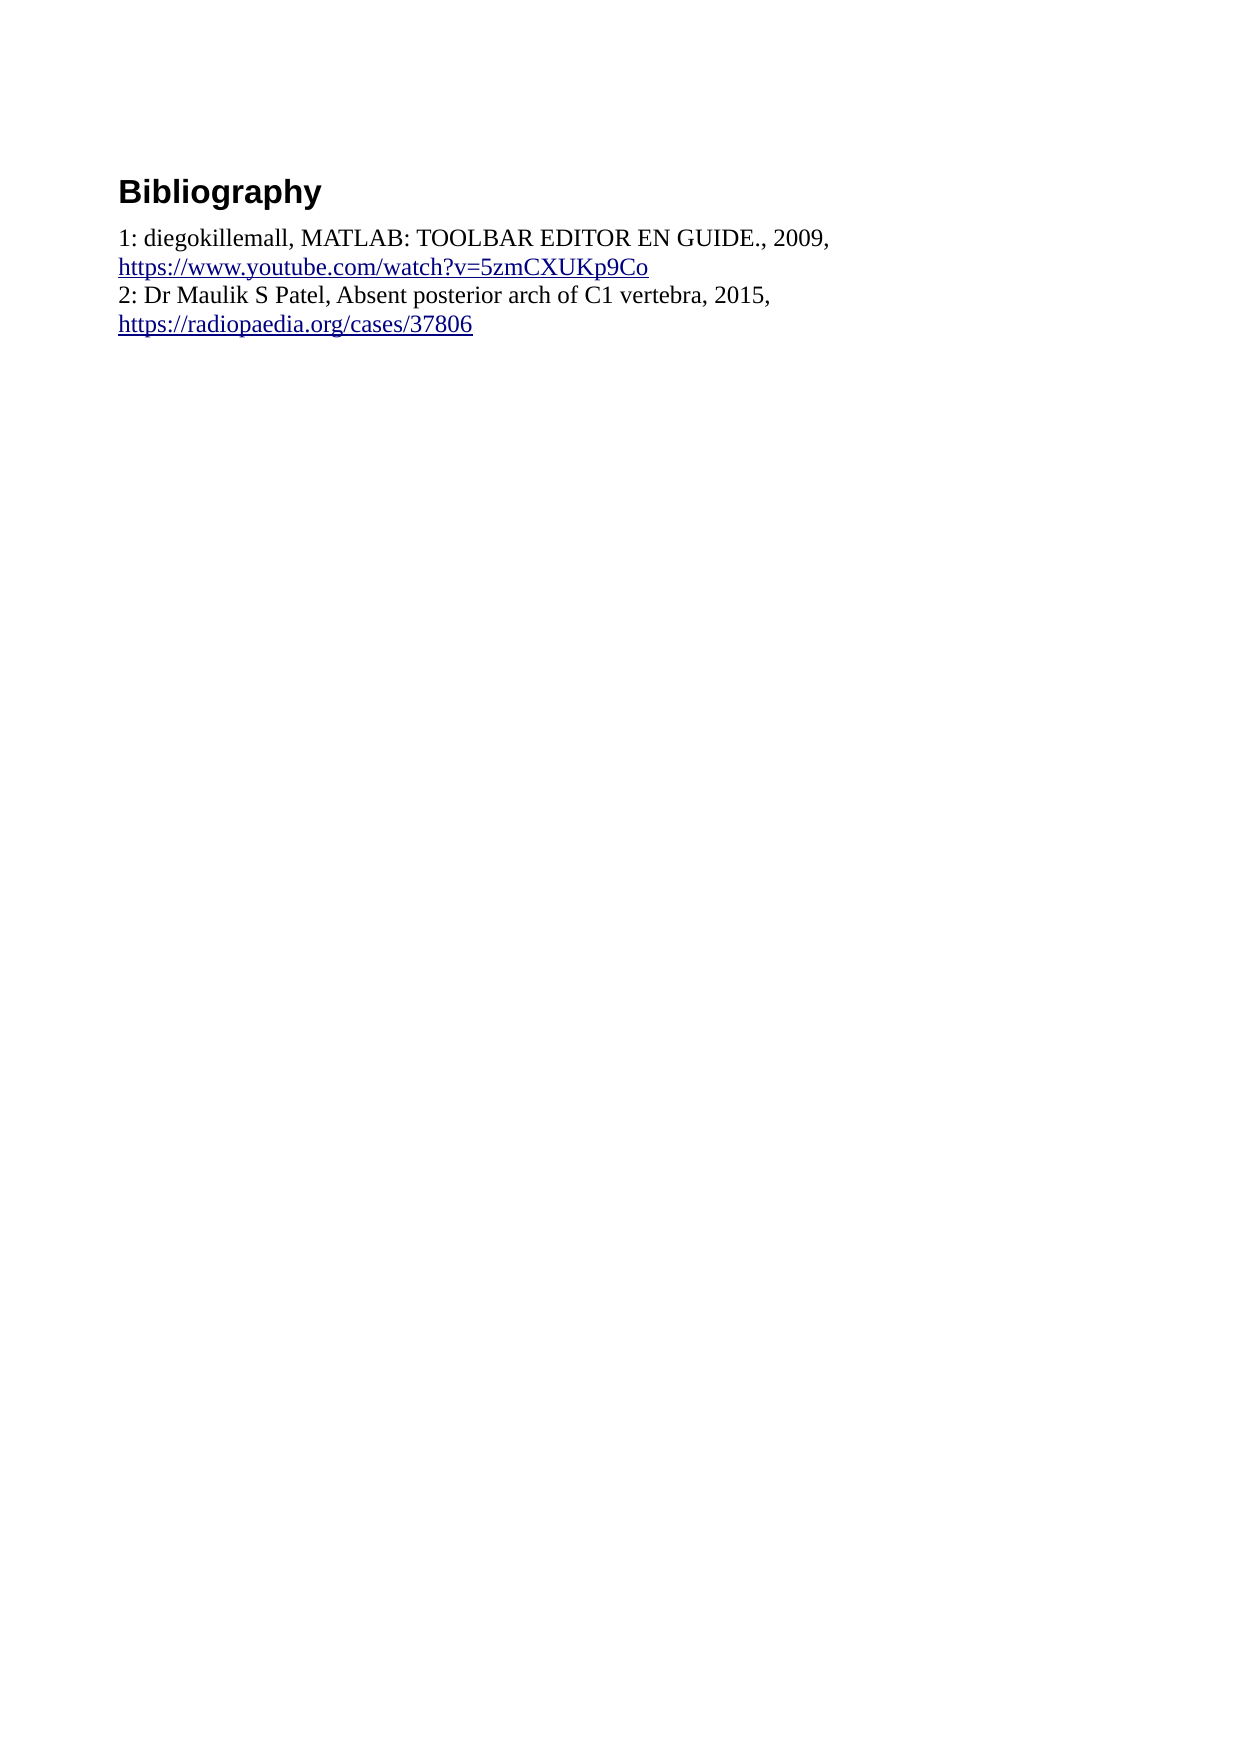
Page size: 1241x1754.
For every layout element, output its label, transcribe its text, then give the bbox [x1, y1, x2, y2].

text 1: diegokillemall, MATLAB: TOOLBAR EDITOR EN GUIDE., 2009, https://www.youtube.com/watch?v=5zmCXUKp9Co [118, 223, 1122, 280]
text 2: Dr Maulik S Patel, Absent posterior arch of C1 vertebra, 2015, https://radiopaedia.org/cases/37806 [118, 280, 1122, 338]
subtitle Bibliography [118, 172, 1122, 210]
